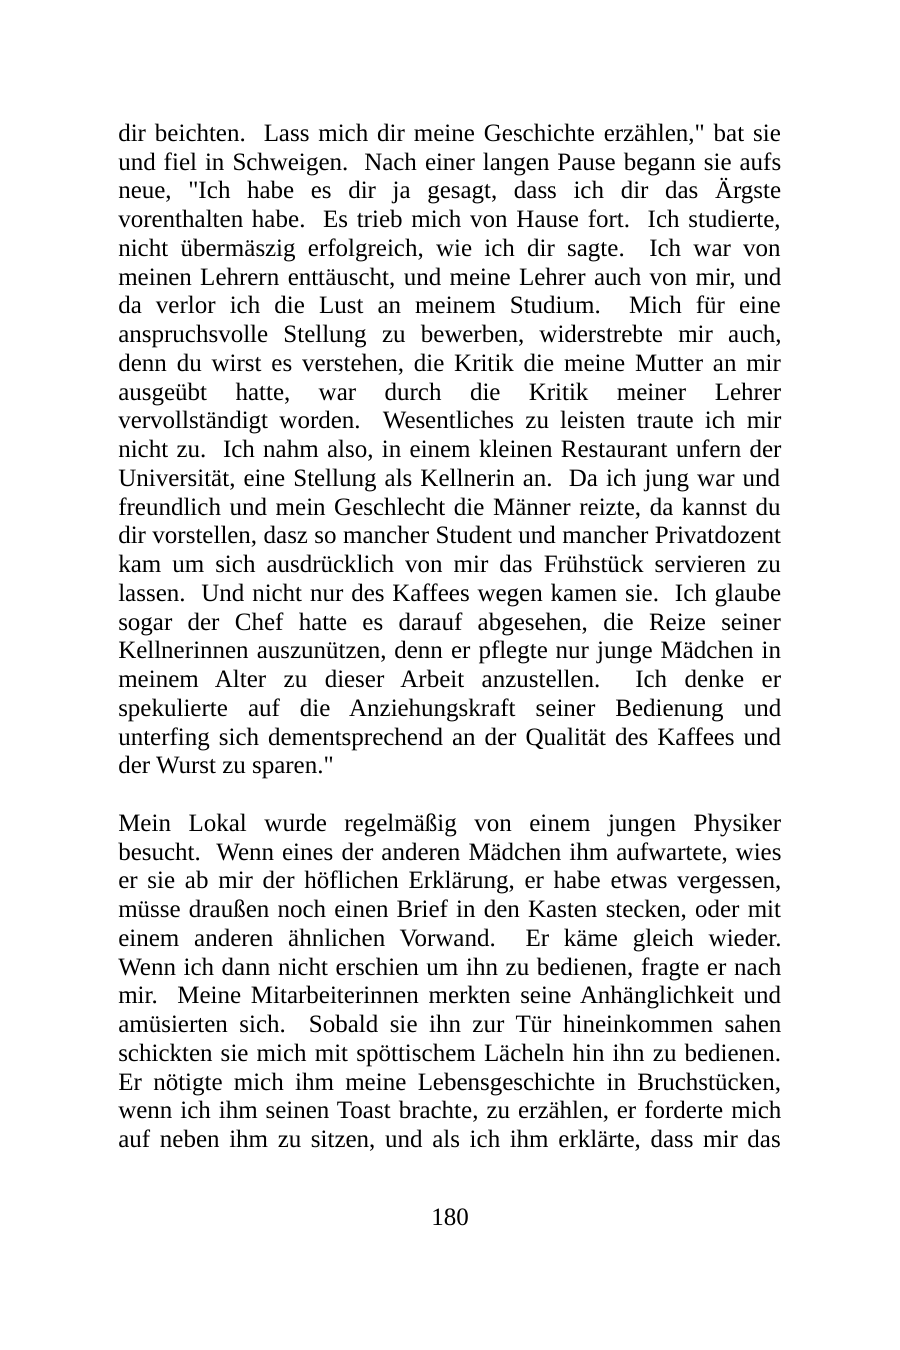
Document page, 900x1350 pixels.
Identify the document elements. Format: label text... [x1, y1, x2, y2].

text dir beichten. Lass mich dir meine Geschichte erzählen," bat sie und fiel in Schweigen. Nach einer langen Pause begann sie aufs neue, "Ich habe es dir ja gesagt, dass ich dir das Ärgste vorenthalten habe. Es trieb mich von Hause fort. Ich studierte, nicht übermäszig erfolgreich, wie ich dir sagte. Ich war von meinen Lehrern enttäuscht, und meine Lehrer auch von mir, und da verlor ich die Lust an meinem Studium. Mich für eine anspruchsvolle Stellung zu bewerben, widerstrebte mir auch, denn du wirst es verstehen, die Kritik die meine Mutter an mir ausgeübt hatte, war durch die Kritik meiner Lehrer vervollständigt worden. Wesentliches zu leisten traute ich mir nicht zu. Ich nahm also, in einem kleinen Restaurant unfern der Universität, eine Stellung als Kellnerin an. Da ich jung war und freundlich und mein Geschlecht die Männer reizte, da kannst du dir vorstellen, dasz so mancher Student und mancher Privatdozent kam um sich ausdrücklich von mir das Frühstück servieren zu lassen. Und nicht nur des Kaffees wegen kamen sie. Ich glaube sogar der Chef hatte es darauf abgesehen, die Reize seiner Kellnerinnen auszunützen, denn er pflegte nur junge Mädchen in meinem Alter zu dieser Arbeit anzustellen. Ich denke er spekulierte auf die Anziehungskraft seiner Bedienung und unterfing sich dementsprechend an der Qualität des Kaffees und der Wurst zu sparen." [118, 118, 782, 779]
text Mein Lokal wurde regelmäßig von einem jungen Physiker besucht. Wenn eines der anderen Mädchen ihm aufwartete, wies er sie ab mir der höflichen Erklärung, er habe etwas vergessen, müsse draußen noch einen Brief in den Kasten stecken, oder mit einem anderen ähnlichen Vorwand. Er käme gleich wieder. Wenn ich dann nicht erschien um ihn zu bedienen, fragte er nach mir. Meine Mitarbeiterinnen merkten seine Anhänglichkeit und amüsierten sich. Sobald sie ihn zur Tür hineinkommen sahen schickten sie mich mit spöttischem Lächeln hin ihn zu bedienen. Er nötigte mich ihm meine Lebensgeschichte in Bruchstücken, wenn ich ihm seinen Toast brachte, zu erzählen, er forderte mich auf neben ihm zu sitzen, und als ich ihm erklärte, dass mir das [118, 808, 782, 1153]
